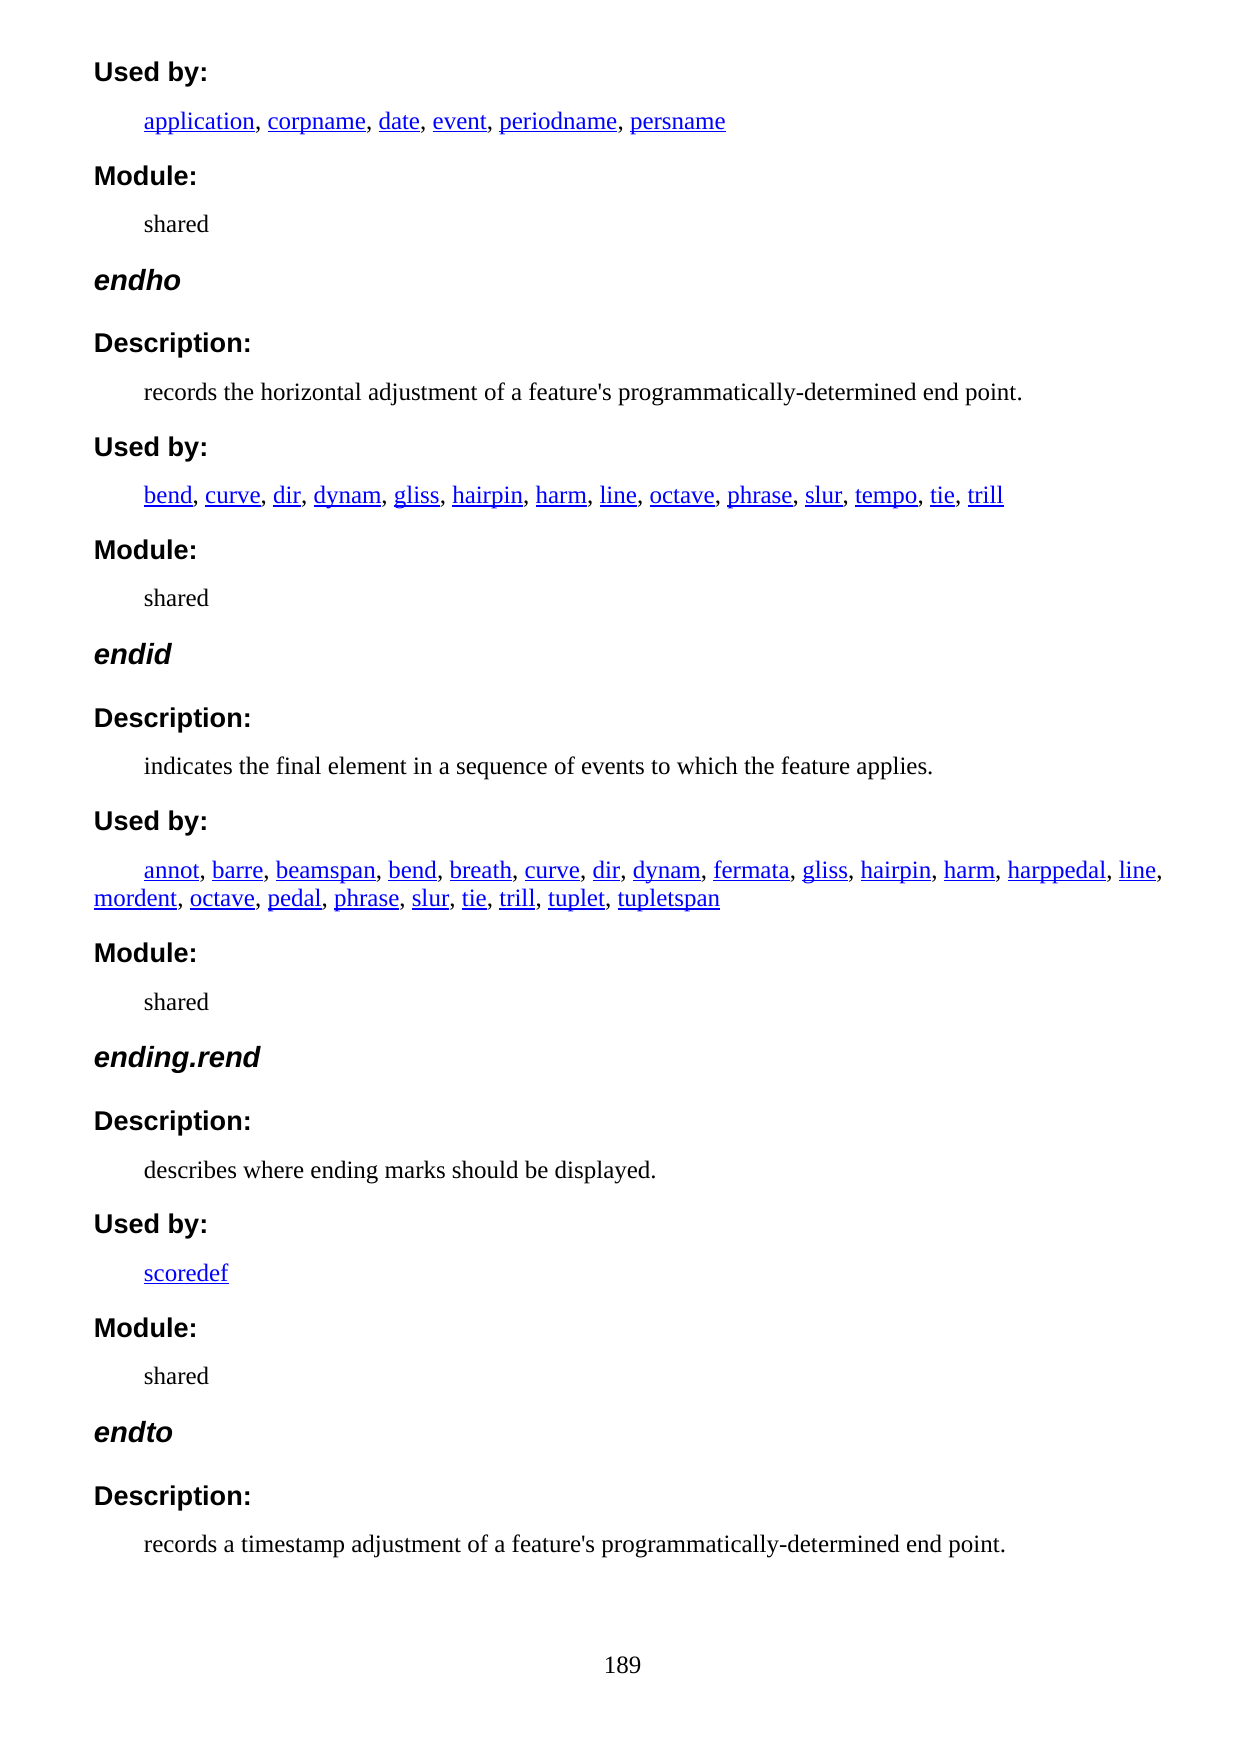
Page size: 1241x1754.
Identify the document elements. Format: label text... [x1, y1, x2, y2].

subtitle Used by: [94, 56, 1162, 87]
text describes where ending marks should be displayed. [94, 1155, 1162, 1183]
subtitle Description: [94, 702, 1162, 733]
subtitle ending.rend [94, 1040, 1162, 1074]
text indicates the final element in a sequence of events to which the feature applies. [94, 751, 1162, 780]
subtitle Module: [94, 937, 1162, 968]
subtitle Description: [94, 1105, 1162, 1136]
subtitle Used by: [94, 805, 1162, 836]
subtitle Module: [94, 159, 1162, 191]
subtitle Description: [94, 1480, 1162, 1511]
subtitle endid [94, 637, 1162, 671]
subtitle Module: [94, 1312, 1162, 1343]
subtitle Description: [94, 327, 1162, 359]
text records a timestamp adjustment of a feature's programmatically-determined end point. [94, 1529, 1162, 1558]
subtitle Module: [94, 534, 1162, 565]
subtitle Used by: [94, 1208, 1162, 1240]
subtitle Used by: [94, 431, 1162, 462]
text shared [94, 987, 1162, 1015]
subtitle endho [94, 263, 1162, 296]
text records the horizontal adjustment of a feature's programmatically-determined end point. [94, 377, 1162, 406]
subtitle endto [94, 1415, 1162, 1448]
text shared [94, 583, 1162, 612]
text annot, barre, beamspan, bend, breath, curve, dir, dynam, fermata, gliss, hairpin, harm, harppedal, line, mordent, octave, pedal, phrase, slur, tie, trill, tuplet, tupletspan [94, 855, 1162, 912]
text shared [94, 209, 1162, 238]
text scoredef [94, 1258, 1162, 1287]
text bend, curve, dir, dynam, gliss, hairpin, harm, line, octave, phrase, slur, tempo, tie, trill [94, 480, 1162, 509]
text application, corpname, date, event, periodname, persname [94, 106, 1162, 134]
text shared [94, 1361, 1162, 1390]
